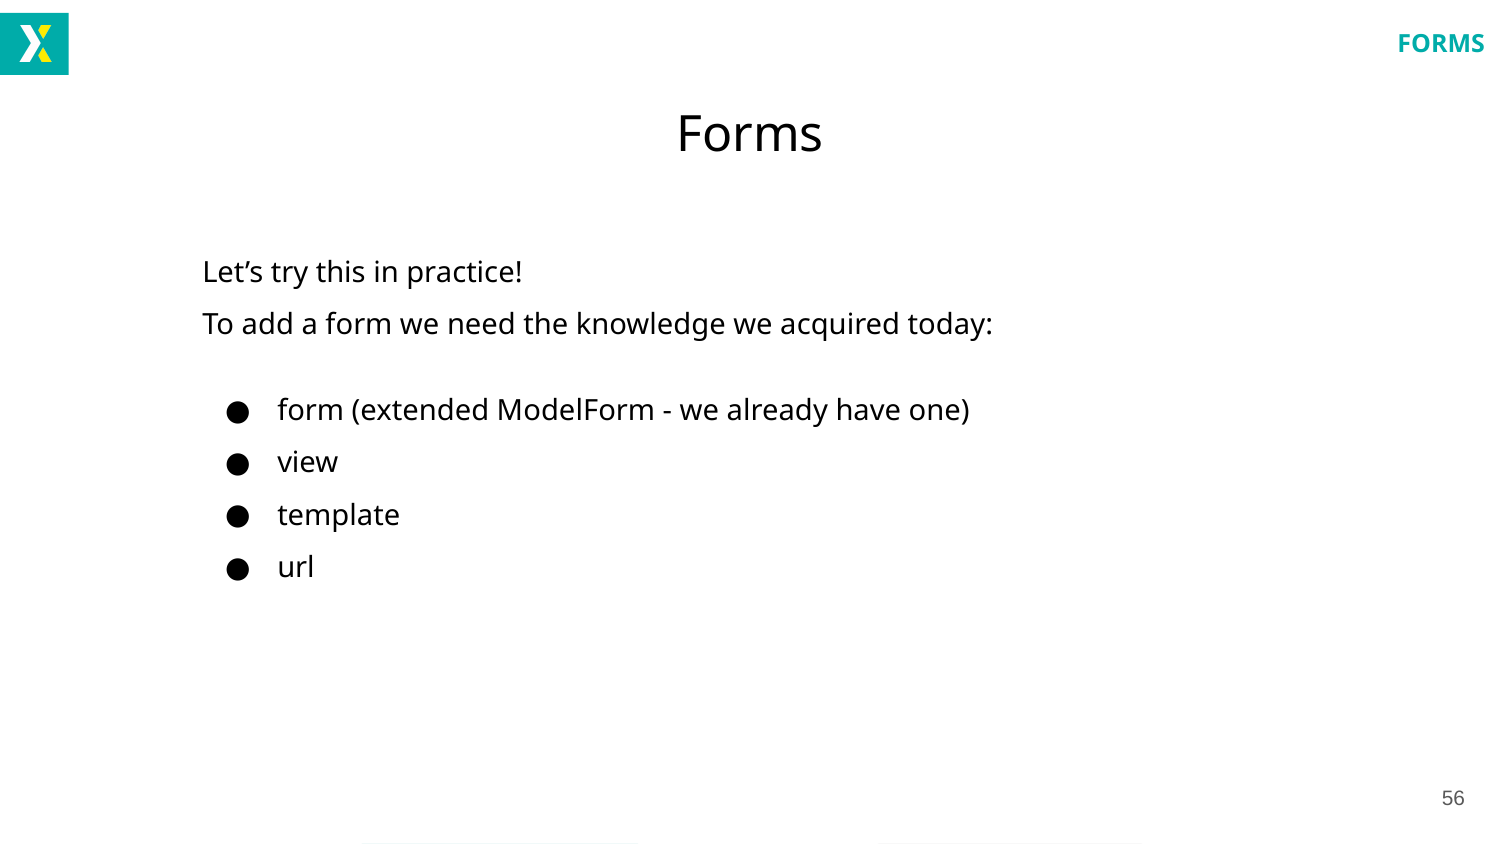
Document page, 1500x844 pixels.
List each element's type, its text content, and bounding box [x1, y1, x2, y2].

picture [17, 25, 54, 62]
text_box Let’s try this in practice! To add a form we need the knowledge we acquired today: form (extended ModelForm - we already have one) view template url [187, 220, 1367, 844]
slide_number [1389, 764, 1480, 830]
text_box Forms [115, 86, 1385, 181]
